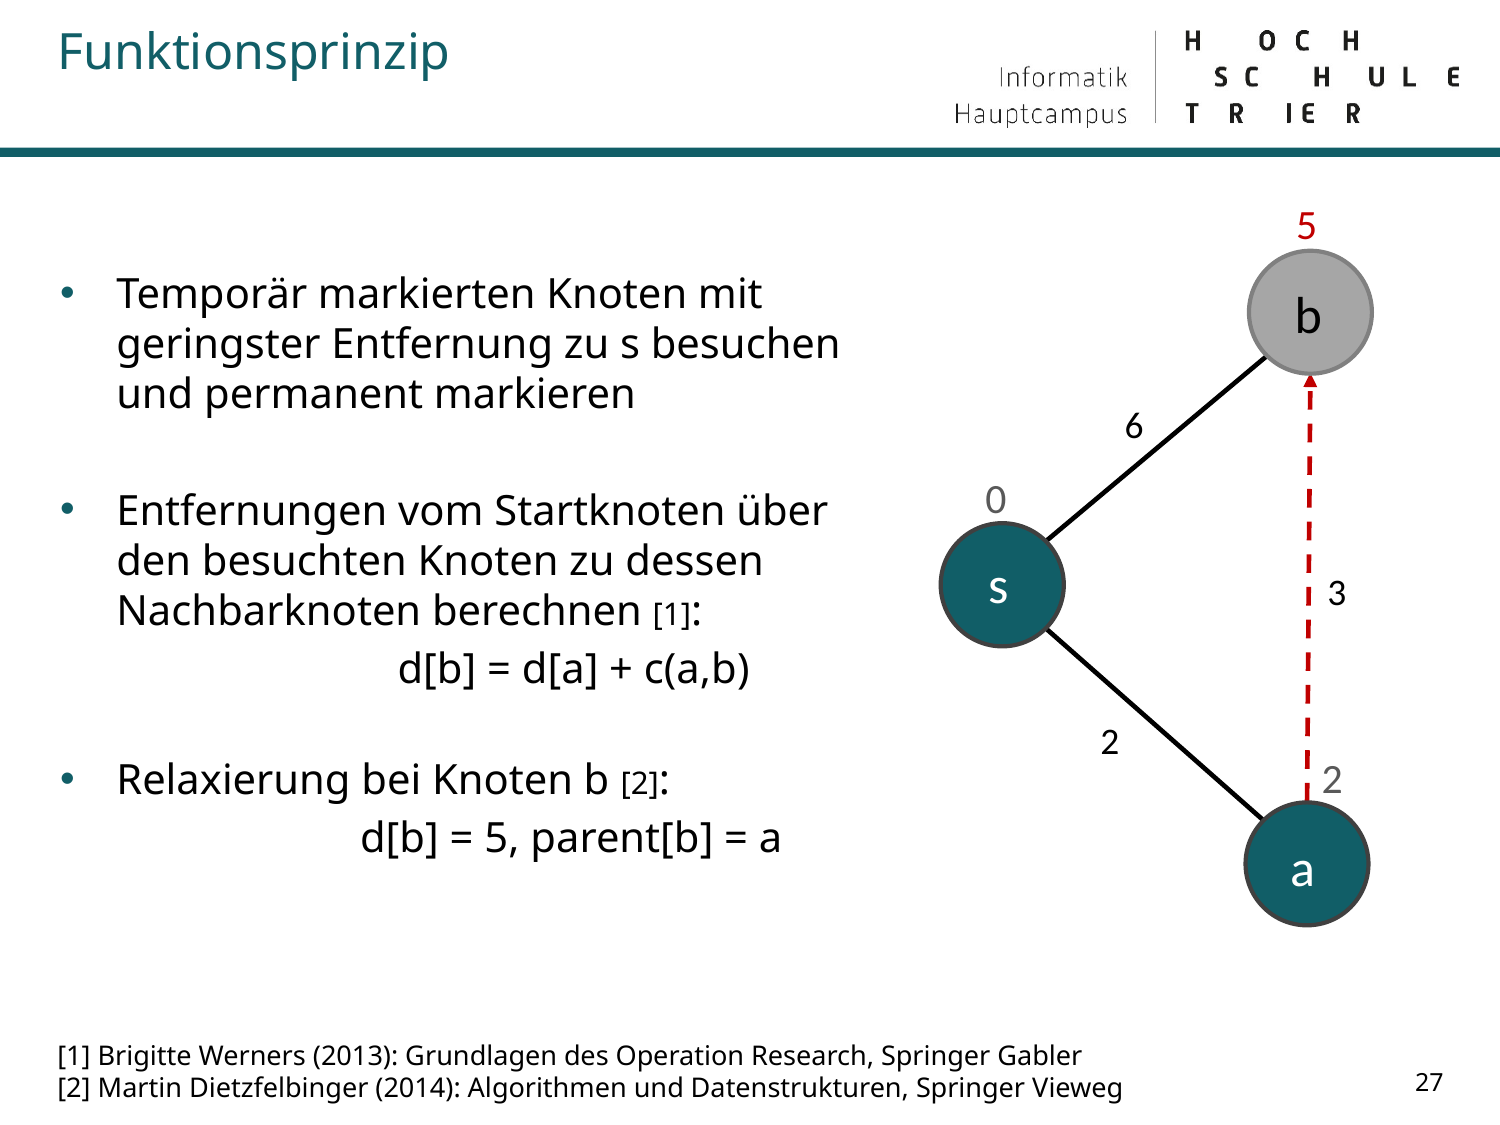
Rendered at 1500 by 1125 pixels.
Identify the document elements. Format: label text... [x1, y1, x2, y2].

text_box 0 [970, 460, 1054, 534]
text_box [1245, 802, 1352, 926]
text_box 2 [1306, 741, 1390, 815]
text_box a [1275, 822, 1364, 907]
text_box b [1279, 269, 1369, 355]
text_box [1364, 840, 1369, 887]
title Funktionsprinzip [42, 12, 941, 131]
text_box 3 [1312, 557, 1396, 630]
picture [956, 30, 1459, 128]
text_box [1248, 258, 1355, 374]
footer [1] Brigitte Werners (2013): Grundlagen des Operation Research, Springer Gabler [2] Martin Dietzfelbinger (2014): Algorithmen und Datenstrukturen, Springer Vieweg [42, 1030, 1362, 1078]
text_box [940, 532, 1049, 647]
text_box 6 [1109, 390, 1193, 464]
text_box s [973, 540, 1062, 625]
text_box 5 [1281, 186, 1365, 260]
text_box 2 [1085, 706, 1169, 780]
slide_number [1222, 1058, 1459, 1106]
list Temporär markierten Knoten mit geringster Entfernung zu s besuchen und permanent markieren Entfernungen vom Startknoten über den besuchten Knoten zu dessen Nachbarknoten berechnen [1]: d[b] = d[a] + c(a,b) Relaxierung bei Knoten b [2]: d[b] = 5, parent[b] = a [45, 259, 900, 965]
